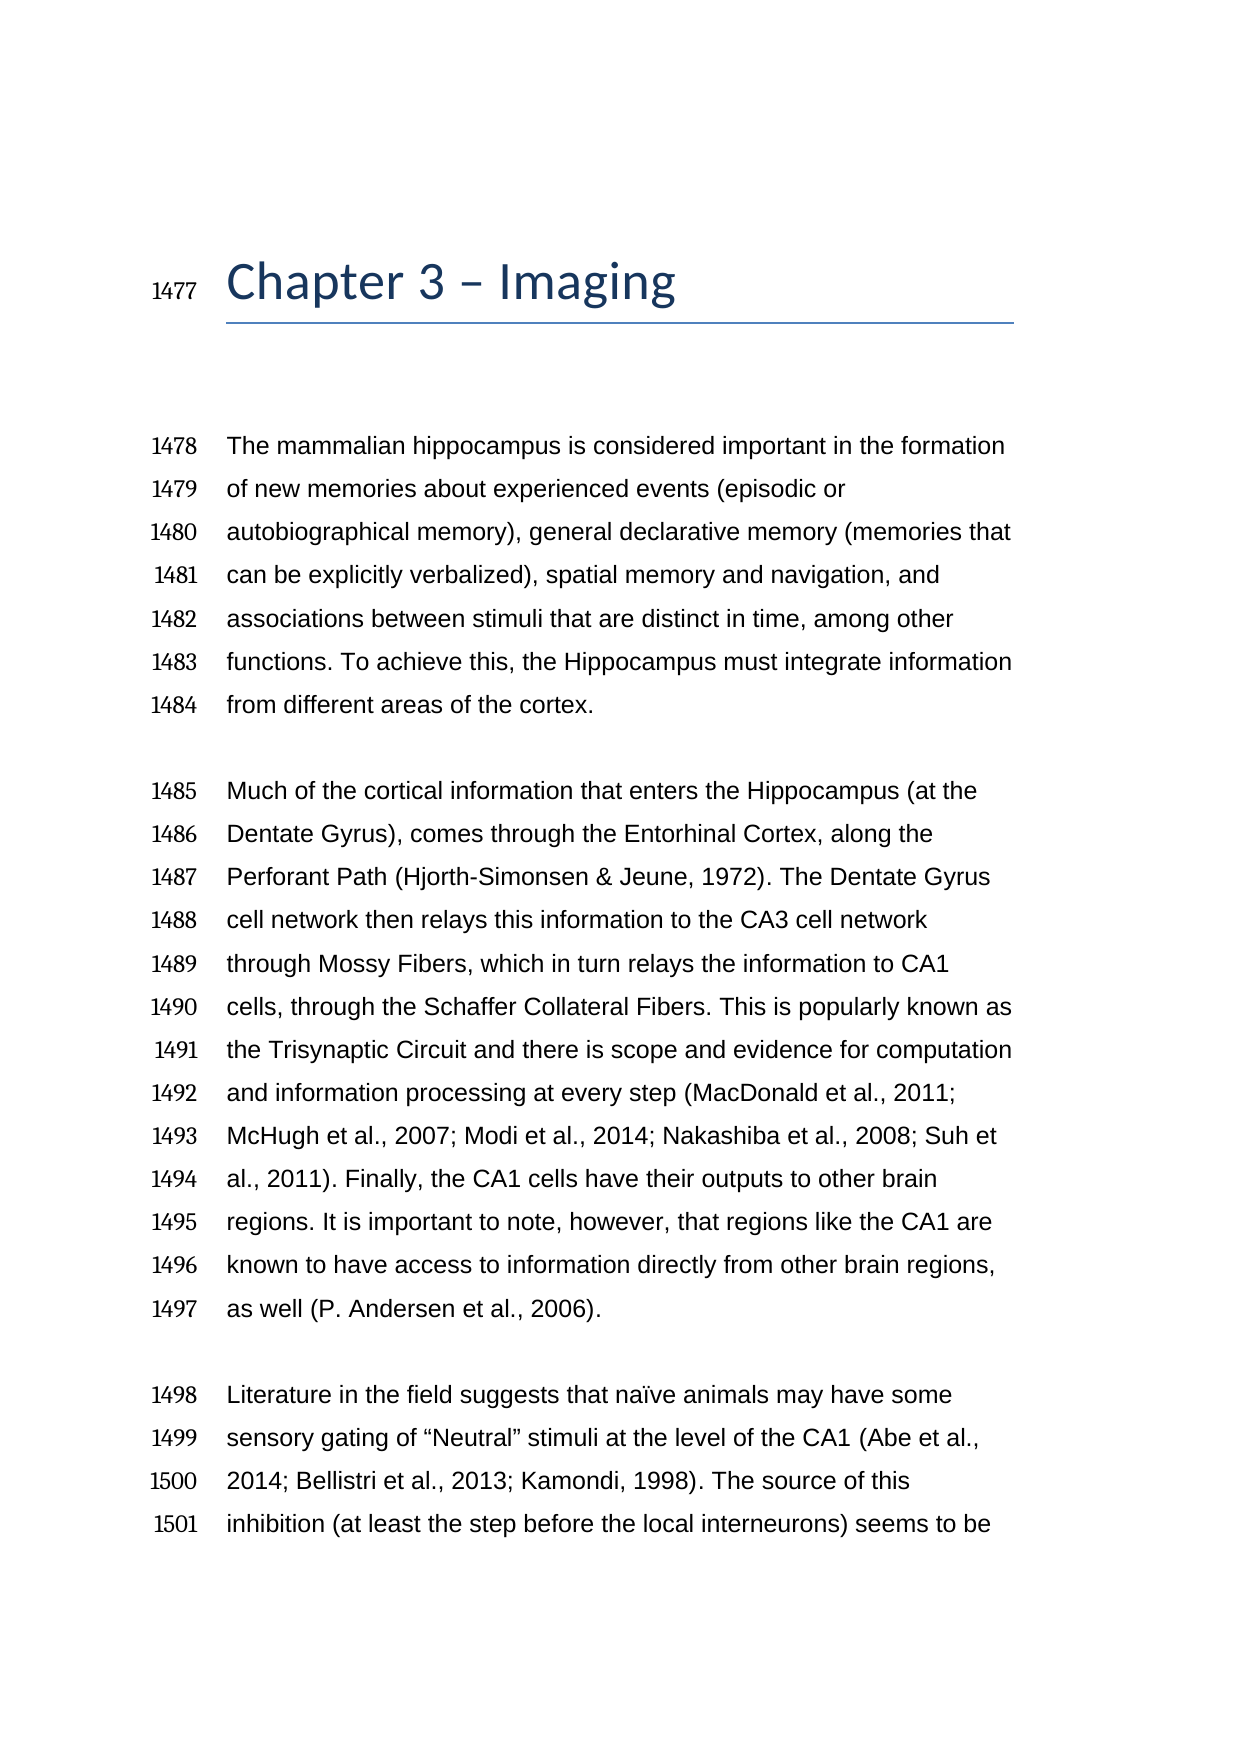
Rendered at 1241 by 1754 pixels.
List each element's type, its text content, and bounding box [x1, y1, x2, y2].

text The mammalian hippocampus is considered important in the formation of new memories about experienced events (episodic or autobiographical memory), general declarative memory (memories that can be explicitly verbalized), spatial memory and navigation, and associations between stimuli that are distinct in time, among other functions. To achieve this, the Hippocampus must integrate information from different areas of the cortex. [226, 431, 1014, 719]
text Much of the cortical information that enters the Hippocampus (at the Dentate Gyrus), comes through the Entorhinal Cortex, along the Perforant Path (Hjorth-Simonsen & Jeune, 1972)⁠. The Dentate Gyrus cell network then relays this information to the CA3 cell network through Mossy Fibers, which in turn relays the information to CA1 cells, through the Schaffer Collateral Fibers. This is popularly known as the Trisynaptic Circuit and there is scope and evidence for computation and information processing at every step (MacDonald et al., 2011; McHugh et al., 2007; Modi et al., 2014; Nakashiba et al., 2008; Suh et al., 2011)⁠. Finally, the CA1 cells have their outputs to other brain regions. It is important to note, however, that regions like the CA1 are known to have access to information directly from other brain regions, as well (P. Andersen et al., 2006)⁠. [226, 776, 1014, 1322]
text Literature in the field suggests that naïve animals may have some sensory gating of “Neutral” stimuli at the level of the CA1 (Abe et al., 2014; Bellistri et al., 2013; Kamondi, 1998)⁠. The source of this inhibition (at least the step before the local interneurons) seems to be [226, 1380, 1014, 1538]
title Chapter 3 – Imaging [226, 247, 1014, 322]
